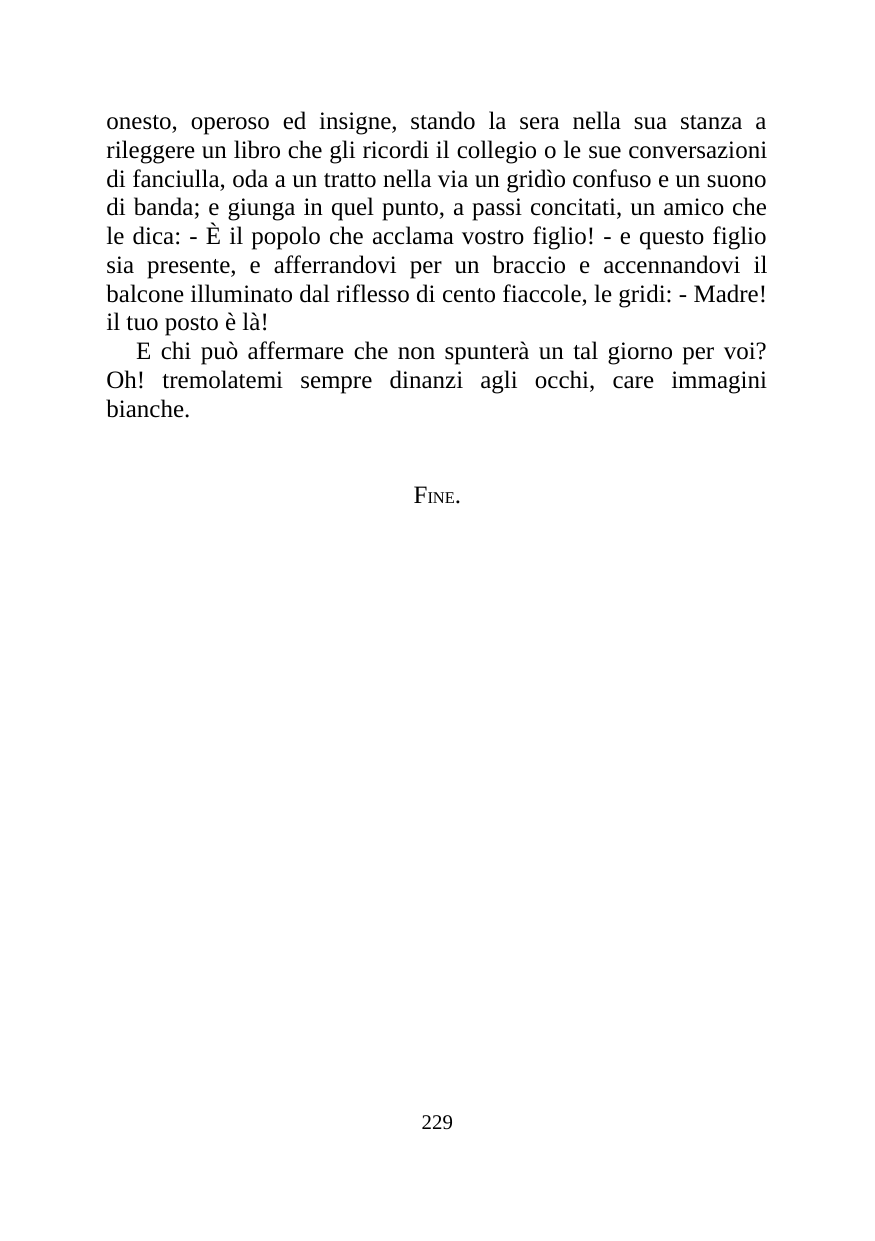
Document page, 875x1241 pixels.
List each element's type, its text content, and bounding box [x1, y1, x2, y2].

text E chi può affermare che non spunterà un tal giorno per voi? Oh! tremolatemi sempre dinanzi agli occhi, care immagini bianche. [106, 336, 768, 422]
text Fine. [106, 480, 768, 509]
text onesto, operoso ed insigne, stando la sera nella sua stanza a rileggere un libro che gli ricordi il collegio o le sue conversazioni di fanciulla, oda a un tratto nella via un gridìo confuso e un suono di banda; e giunga in quel punto, a passi concitati, un amico che le dica: - È il popolo che acclama vostro figlio! - e questo figlio sia presente, e afferrandovi per un braccio e accennandovi il balcone illuminato dal riflesso di cento fiaccole, le gridi: - Madre! il tuo posto è là! [106, 106, 768, 336]
